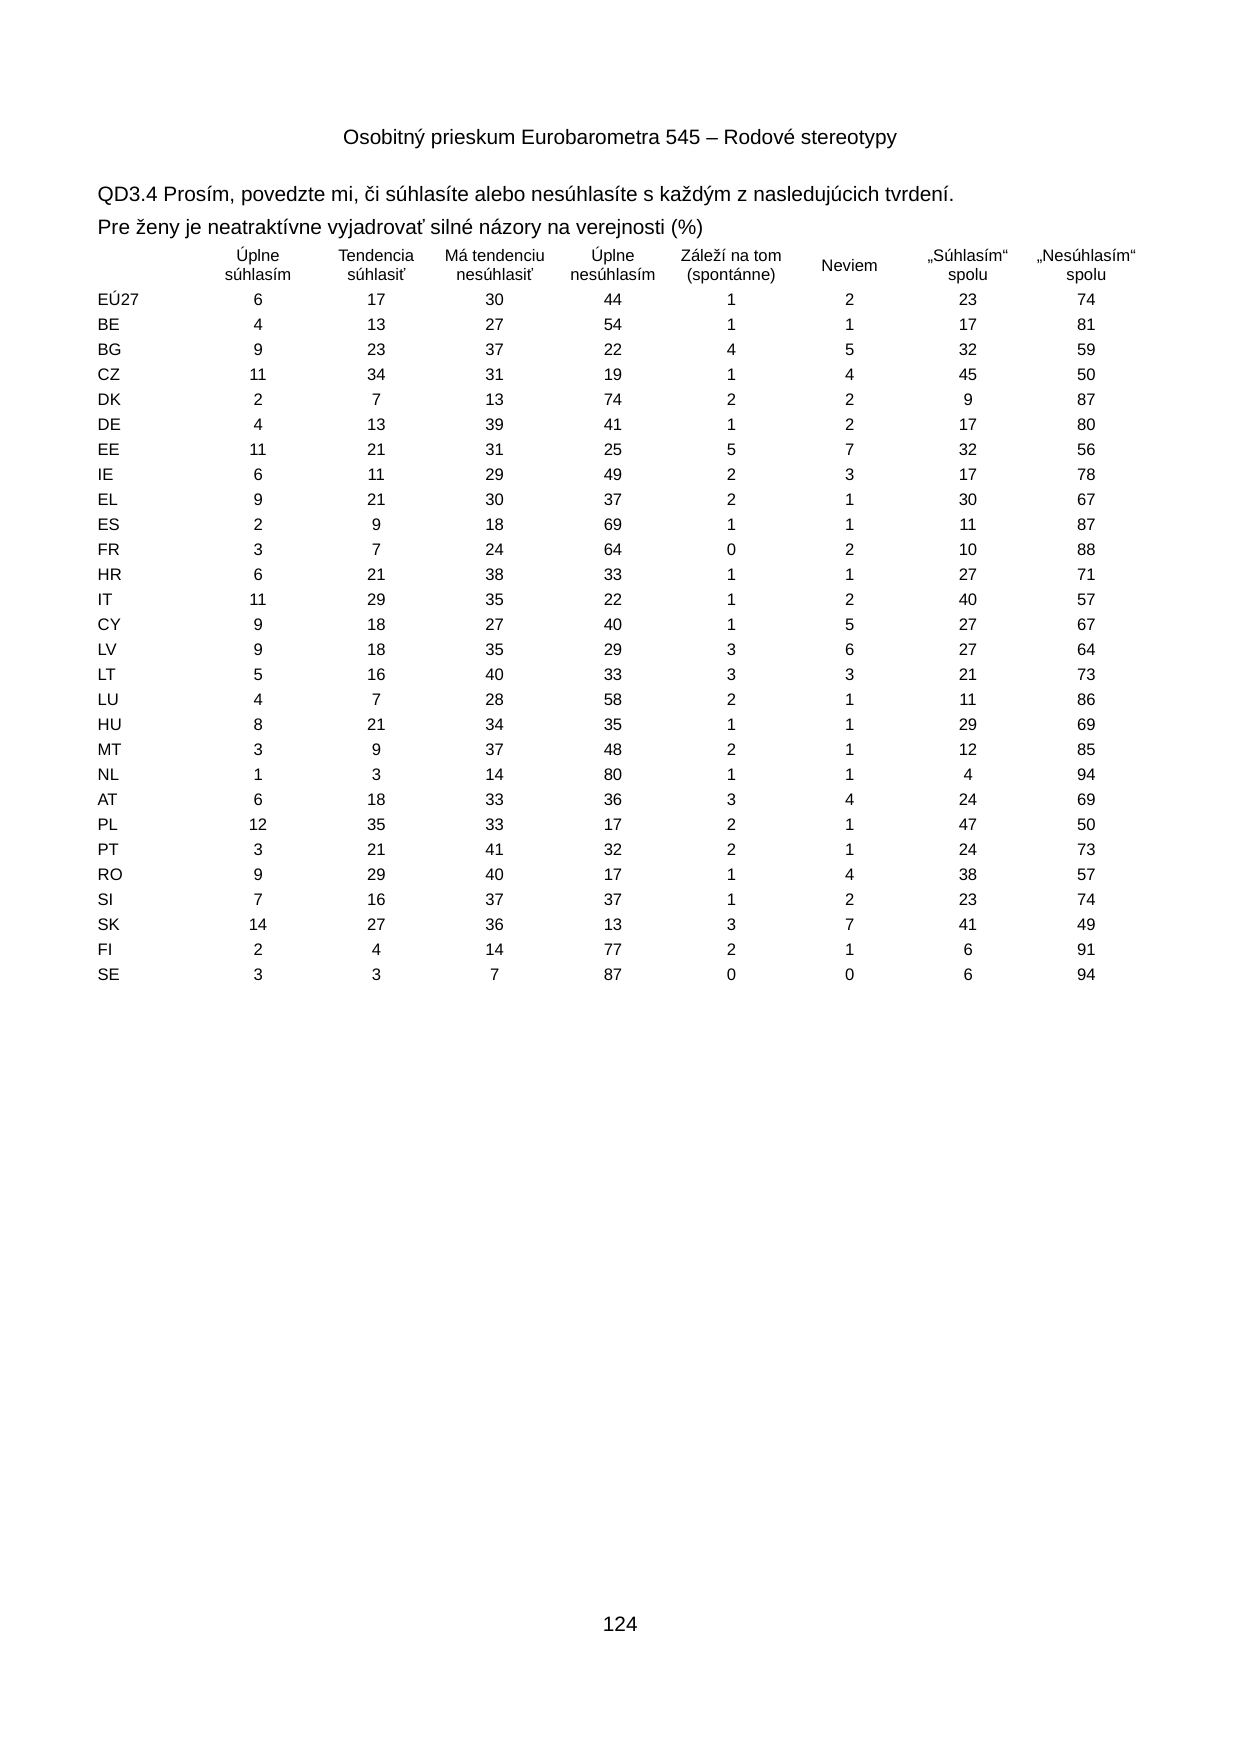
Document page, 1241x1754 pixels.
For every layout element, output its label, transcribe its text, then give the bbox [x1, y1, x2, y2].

table_cell 57 [1027, 862, 1145, 887]
table_cell 2 [790, 587, 909, 612]
table_cell 21 [317, 712, 435, 737]
table_cell 33 [554, 662, 672, 687]
table_cell 2 [672, 462, 790, 487]
table_cell 4 [909, 762, 1027, 787]
table_cell 18 [317, 612, 435, 637]
table_cell 35 [317, 812, 435, 837]
table_cell LV [95, 637, 199, 662]
table_cell 39 [435, 412, 554, 437]
table_cell 2 [790, 887, 909, 912]
table_cell [95, 243, 199, 287]
table_cell 11 [199, 362, 317, 387]
table_cell EÚ27 [95, 287, 199, 312]
table_cell 4 [199, 687, 317, 712]
table_cell 38 [909, 862, 1027, 887]
table_cell FI [95, 937, 199, 962]
table_cell 1 [672, 887, 790, 912]
table_cell 9 [199, 612, 317, 637]
table_cell 13 [317, 312, 435, 337]
table_cell BG [95, 337, 199, 362]
table_cell 27 [435, 312, 554, 337]
table_cell 59 [1027, 337, 1145, 362]
table_cell 27 [435, 612, 554, 637]
table_cell 29 [909, 712, 1027, 737]
table_cell 2 [672, 687, 790, 712]
table_cell 74 [1027, 287, 1145, 312]
table_cell 2 [199, 937, 317, 962]
table_cell 1 [672, 762, 790, 787]
table_cell 12 [199, 812, 317, 837]
table_cell 22 [554, 337, 672, 362]
table_cell 4 [199, 312, 317, 337]
table_cell 6 [790, 637, 909, 662]
table_cell 24 [909, 787, 1027, 812]
table_cell 34 [435, 712, 554, 737]
table_cell 58 [554, 687, 672, 712]
table_cell FR [95, 537, 199, 562]
table_cell 2 [672, 387, 790, 412]
table_cell 64 [554, 537, 672, 562]
table_cell 9 [317, 512, 435, 537]
table_cell 91 [1027, 937, 1145, 962]
table_cell 40 [554, 612, 672, 637]
table_cell 21 [317, 487, 435, 512]
table_cell 50 [1027, 812, 1145, 837]
table_cell „Súhlasím“ spolu [909, 243, 1027, 287]
table_cell 12 [909, 737, 1027, 762]
table_cell 9 [909, 387, 1027, 412]
table_cell 1 [672, 587, 790, 612]
table_cell 7 [199, 887, 317, 912]
table_cell 2 [790, 412, 909, 437]
table_cell 6 [199, 562, 317, 587]
table_cell 18 [317, 637, 435, 662]
table_cell 1 [672, 862, 790, 887]
table_cell 35 [435, 637, 554, 662]
table_cell 2 [672, 487, 790, 512]
table_cell 44 [554, 287, 672, 312]
table_cell 3 [672, 662, 790, 687]
table_cell 2 [672, 937, 790, 962]
table_cell 18 [317, 787, 435, 812]
table_cell NL [95, 762, 199, 787]
table_cell 80 [554, 762, 672, 787]
table_cell AT [95, 787, 199, 812]
table_cell 50 [1027, 362, 1145, 387]
table_cell Úplne nesúhlasím [554, 243, 672, 287]
table_cell CZ [95, 362, 199, 387]
table_cell 21 [317, 562, 435, 587]
table_cell PL [95, 812, 199, 837]
table_cell 88 [1027, 537, 1145, 562]
table_cell 2 [199, 512, 317, 537]
table_cell 24 [435, 537, 554, 562]
table_cell PT [95, 837, 199, 862]
table_cell 94 [1027, 962, 1145, 987]
table_cell 40 [435, 862, 554, 887]
table_cell 7 [435, 962, 554, 987]
table_cell 7 [317, 537, 435, 562]
table_cell 33 [435, 812, 554, 837]
table_cell 41 [909, 912, 1027, 937]
table_cell 6 [199, 787, 317, 812]
table_cell 1 [790, 312, 909, 337]
table_cell SE [95, 962, 199, 987]
table_cell 11 [199, 437, 317, 462]
table_cell 10 [909, 537, 1027, 562]
table_cell 67 [1027, 487, 1145, 512]
table_cell Má tendenciu nesúhlasiť [435, 243, 554, 287]
table_cell 24 [909, 837, 1027, 862]
table_cell 29 [435, 462, 554, 487]
table_cell 14 [435, 937, 554, 962]
table_cell 64 [1027, 637, 1145, 662]
table_cell 2 [790, 387, 909, 412]
table_cell 47 [909, 812, 1027, 837]
table_cell MT [95, 737, 199, 762]
table_cell CY [95, 612, 199, 637]
table_cell 21 [317, 437, 435, 462]
table_cell 31 [435, 437, 554, 462]
table_cell 41 [554, 412, 672, 437]
table_cell 36 [435, 912, 554, 937]
table_cell 32 [909, 437, 1027, 462]
table_cell 4 [317, 937, 435, 962]
table_cell 2 [672, 837, 790, 862]
table_cell 1 [790, 937, 909, 962]
table_cell 33 [435, 787, 554, 812]
table_cell 30 [435, 487, 554, 512]
table_cell EE [95, 437, 199, 462]
table_cell 23 [317, 337, 435, 362]
table_cell 17 [909, 312, 1027, 337]
table_header QD3.4 Prosím, povedzte mi, či súhlasíte alebo nesúhlasíte s každým z nasledujúcich tvrdení. [95, 178, 1145, 210]
table_cell 17 [317, 287, 435, 312]
table_cell 3 [790, 662, 909, 687]
table_cell EL [95, 487, 199, 512]
table_cell 6 [909, 937, 1027, 962]
table_cell 35 [435, 587, 554, 612]
table_cell 37 [435, 737, 554, 762]
table_cell 9 [199, 337, 317, 362]
table_cell 1 [672, 712, 790, 737]
table_cell 1 [790, 712, 909, 737]
table_cell 1 [790, 762, 909, 787]
table_cell Neviem [790, 243, 909, 287]
table_cell 17 [554, 812, 672, 837]
table_cell 17 [554, 862, 672, 887]
table_cell 1 [672, 612, 790, 637]
table_cell 69 [554, 512, 672, 537]
table_cell 7 [790, 912, 909, 937]
table_cell 27 [909, 637, 1027, 662]
table_cell 5 [790, 612, 909, 637]
table_cell 49 [1027, 912, 1145, 937]
table_cell 56 [1027, 437, 1145, 462]
table_cell 81 [1027, 312, 1145, 337]
table_cell 1 [672, 512, 790, 537]
table_cell 1 [790, 562, 909, 587]
table_cell 31 [435, 362, 554, 387]
table_cell 32 [909, 337, 1027, 362]
table_cell 11 [909, 687, 1027, 712]
table_cell DK [95, 387, 199, 412]
table_cell 41 [435, 837, 554, 862]
table_cell Pre ženy je neatraktívne vyjadrovať silné názory na verejnosti (%) [95, 210, 1145, 243]
table_cell 3 [199, 537, 317, 562]
table_cell 48 [554, 737, 672, 762]
table_cell LU [95, 687, 199, 712]
table_cell 7 [790, 437, 909, 462]
table_cell 1 [790, 687, 909, 712]
table_cell 19 [554, 362, 672, 387]
table_cell 38 [435, 562, 554, 587]
table_cell 49 [554, 462, 672, 487]
table_cell 1 [790, 812, 909, 837]
table_cell 14 [199, 912, 317, 937]
table_cell 17 [909, 462, 1027, 487]
table_cell 23 [909, 287, 1027, 312]
table_cell 86 [1027, 687, 1145, 712]
table_cell 34 [317, 362, 435, 387]
table_cell 69 [1027, 787, 1145, 812]
table_cell 25 [554, 437, 672, 462]
table_cell 2 [672, 812, 790, 837]
table_cell 0 [672, 537, 790, 562]
table_cell 1 [199, 762, 317, 787]
table_cell 69 [1027, 712, 1145, 737]
table_cell 35 [554, 712, 672, 737]
table_cell 29 [317, 862, 435, 887]
table_cell IE [95, 462, 199, 487]
table_cell SK [95, 912, 199, 937]
table_cell 1 [790, 837, 909, 862]
table_cell 54 [554, 312, 672, 337]
table_cell 30 [909, 487, 1027, 512]
table_cell 21 [909, 662, 1027, 687]
table_cell 27 [317, 912, 435, 937]
table_cell 1 [672, 412, 790, 437]
table_cell 28 [435, 687, 554, 712]
table_cell 94 [1027, 762, 1145, 787]
table_cell 78 [1027, 462, 1145, 487]
table_cell 18 [435, 512, 554, 537]
table_cell 11 [199, 587, 317, 612]
table_cell 3 [199, 962, 317, 987]
table_cell 3 [790, 462, 909, 487]
table_cell 40 [909, 587, 1027, 612]
table_cell HU [95, 712, 199, 737]
table_cell 37 [554, 487, 672, 512]
table_cell LT [95, 662, 199, 687]
table_cell 45 [909, 362, 1027, 387]
table_cell „Nesúhlasím“ spolu [1027, 243, 1145, 287]
table_cell 1 [790, 487, 909, 512]
table_cell 4 [790, 787, 909, 812]
table_cell 13 [554, 912, 672, 937]
table_cell 13 [435, 387, 554, 412]
table_cell 33 [554, 562, 672, 587]
table_cell RO [95, 862, 199, 887]
table_cell 74 [1027, 887, 1145, 912]
table_cell 2 [790, 537, 909, 562]
table_cell 29 [554, 637, 672, 662]
table_cell 9 [199, 487, 317, 512]
table_cell 1 [790, 737, 909, 762]
table_cell ES [95, 512, 199, 537]
table_cell 87 [1027, 512, 1145, 537]
table_cell 11 [909, 512, 1027, 537]
table_cell 1 [790, 512, 909, 537]
table_cell 2 [199, 387, 317, 412]
table_cell 8 [199, 712, 317, 737]
table_cell Záleží na tom (spontánne) [672, 243, 790, 287]
table_cell 37 [435, 887, 554, 912]
table_cell 4 [672, 337, 790, 362]
table_cell 73 [1027, 662, 1145, 687]
table_cell IT [95, 587, 199, 612]
table_cell 27 [909, 612, 1027, 637]
table_cell 73 [1027, 837, 1145, 862]
table_cell SI [95, 887, 199, 912]
table_cell 9 [199, 862, 317, 887]
table_cell 30 [435, 287, 554, 312]
table_cell 13 [317, 412, 435, 437]
table_cell 67 [1027, 612, 1145, 637]
table_cell 16 [317, 887, 435, 912]
table_cell 9 [317, 737, 435, 762]
table_cell 5 [199, 662, 317, 687]
table_cell 71 [1027, 562, 1145, 587]
table_cell 0 [790, 962, 909, 987]
table_cell 7 [317, 387, 435, 412]
table_cell 6 [909, 962, 1027, 987]
table_cell 80 [1027, 412, 1145, 437]
table_cell 17 [909, 412, 1027, 437]
table_cell 6 [199, 462, 317, 487]
table_cell 3 [317, 962, 435, 987]
table_cell 22 [554, 587, 672, 612]
table_cell 2 [790, 287, 909, 312]
table_cell 11 [317, 462, 435, 487]
table_cell 2 [672, 737, 790, 762]
table_cell 27 [909, 562, 1027, 587]
table_cell 87 [554, 962, 672, 987]
table_cell Tendencia súhlasiť [317, 243, 435, 287]
table_cell 3 [672, 637, 790, 662]
table_cell 29 [317, 587, 435, 612]
table_cell 14 [435, 762, 554, 787]
table_cell 5 [672, 437, 790, 462]
table_cell 74 [554, 387, 672, 412]
table_cell 23 [909, 887, 1027, 912]
table_cell 37 [435, 337, 554, 362]
table_cell 37 [554, 887, 672, 912]
table_cell 16 [317, 662, 435, 687]
table_cell 77 [554, 937, 672, 962]
table_cell 36 [554, 787, 672, 812]
table_cell 3 [199, 837, 317, 862]
table_cell 85 [1027, 737, 1145, 762]
table_cell 5 [790, 337, 909, 362]
table_cell 3 [672, 787, 790, 812]
table_cell 57 [1027, 587, 1145, 612]
table_cell 9 [199, 637, 317, 662]
table_cell 1 [672, 287, 790, 312]
table_cell DE [95, 412, 199, 437]
table_cell 1 [672, 562, 790, 587]
table_cell 3 [317, 762, 435, 787]
table_cell 87 [1027, 387, 1145, 412]
table_cell 4 [199, 412, 317, 437]
table_cell 32 [554, 837, 672, 862]
table_cell 4 [790, 862, 909, 887]
table_cell 40 [435, 662, 554, 687]
table_cell Úplne súhlasím [199, 243, 317, 287]
table_cell 6 [199, 287, 317, 312]
table_cell HR [95, 562, 199, 587]
table_cell 3 [199, 737, 317, 762]
table_cell 1 [672, 362, 790, 387]
table_cell 0 [672, 962, 790, 987]
table_cell 3 [672, 912, 790, 937]
table_cell 1 [672, 312, 790, 337]
table_cell 4 [790, 362, 909, 387]
table_cell 21 [317, 837, 435, 862]
table_cell 7 [317, 687, 435, 712]
table_cell BE [95, 312, 199, 337]
